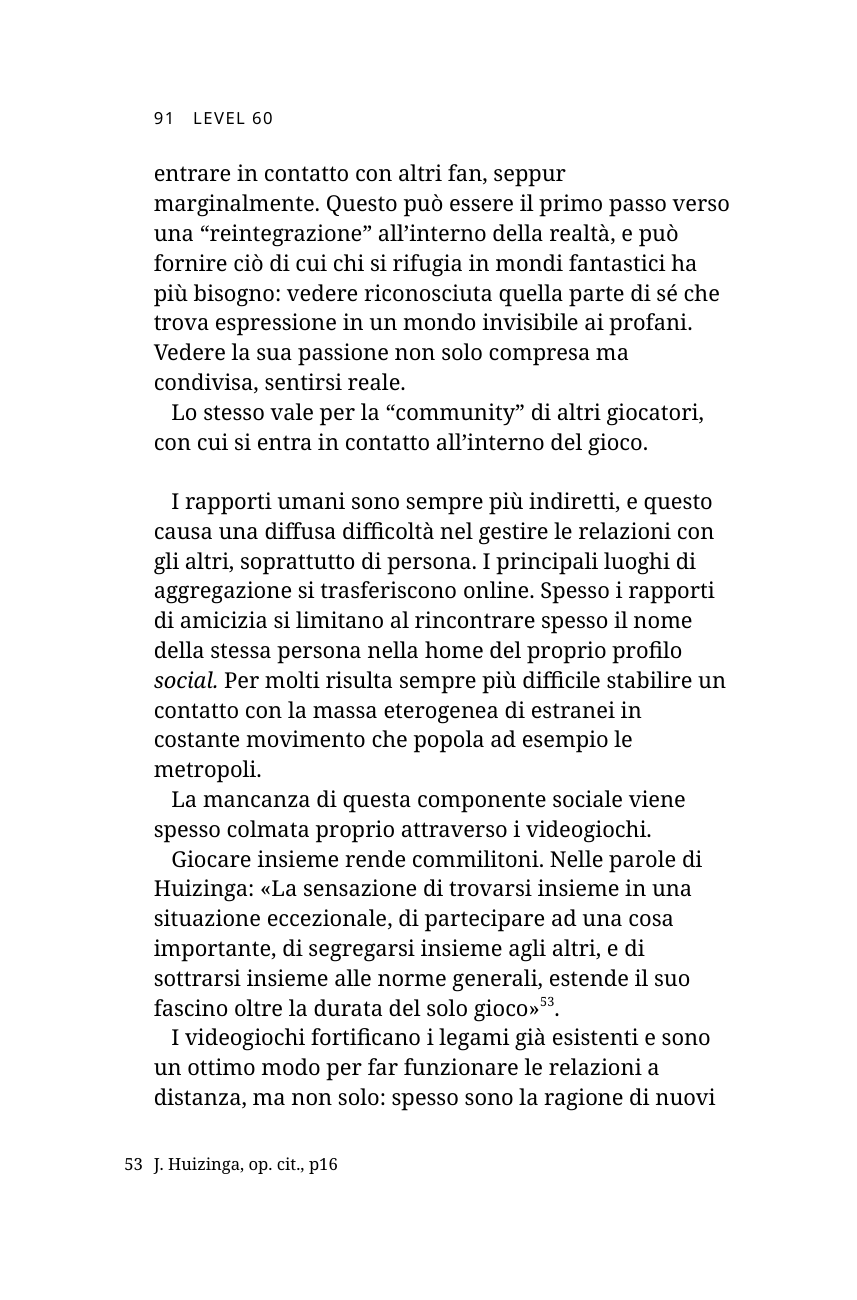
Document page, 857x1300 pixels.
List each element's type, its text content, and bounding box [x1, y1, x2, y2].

text J. Huizinga, op. cit., p16 [124, 1152, 732, 1175]
text I rapporti umani sono sempre più indiretti, e questo causa una diffusa difficoltà nel gestire le relazioni con gli altri, soprattutto di persona. I principali luoghi di aggregazione si trasferiscono online. Spesso i rapporti di amicizia si limitano al rincontrare spesso il nome della stessa persona nella home del proprio profilo social. Per molti risulta sempre più difficile stabilire un contatto con la massa eterogenea di estranei in costante movimento che popola ad esempio le metropoli. [153, 486, 732, 784]
text Lo stesso vale per la “community” di altri giocatori, con cui si entra in contatto all’interno del gioco. [153, 397, 732, 456]
text entrare in contatto con altri fan, seppur marginalmente. Questo può essere il primo passo verso una “reintegrazione” all’interno della realtà, e può fornire ciò di cui chi si rifugia in mondi fantastici ha più bisogno: vedere riconosciuta quella parte di sé che trova espressione in un mondo invisibile ai profani. Vedere la sua passione non solo compresa ma condivisa, sentirsi reale. [153, 158, 732, 397]
text La mancanza di questa componente sociale viene spesso colmata proprio attraverso i videogiochi. [153, 784, 732, 844]
text I videogiochi fortificano i legami già esistenti e sono un ottimo modo per far funzionare le relazioni a distanza, ma non solo: spesso sono la ragione di nuovi [153, 1022, 732, 1112]
text Giocare insieme rende commilitoni. Nelle parole di Huizinga: «La sensazione di trovarsi insieme in una situazione eccezionale, di partecipare ad una cosa importante, di segregarsi insieme agli altri, e di sottrarsi insieme alle norme generali, estende il suo fascino oltre la durata del solo gioco». [153, 844, 732, 1022]
